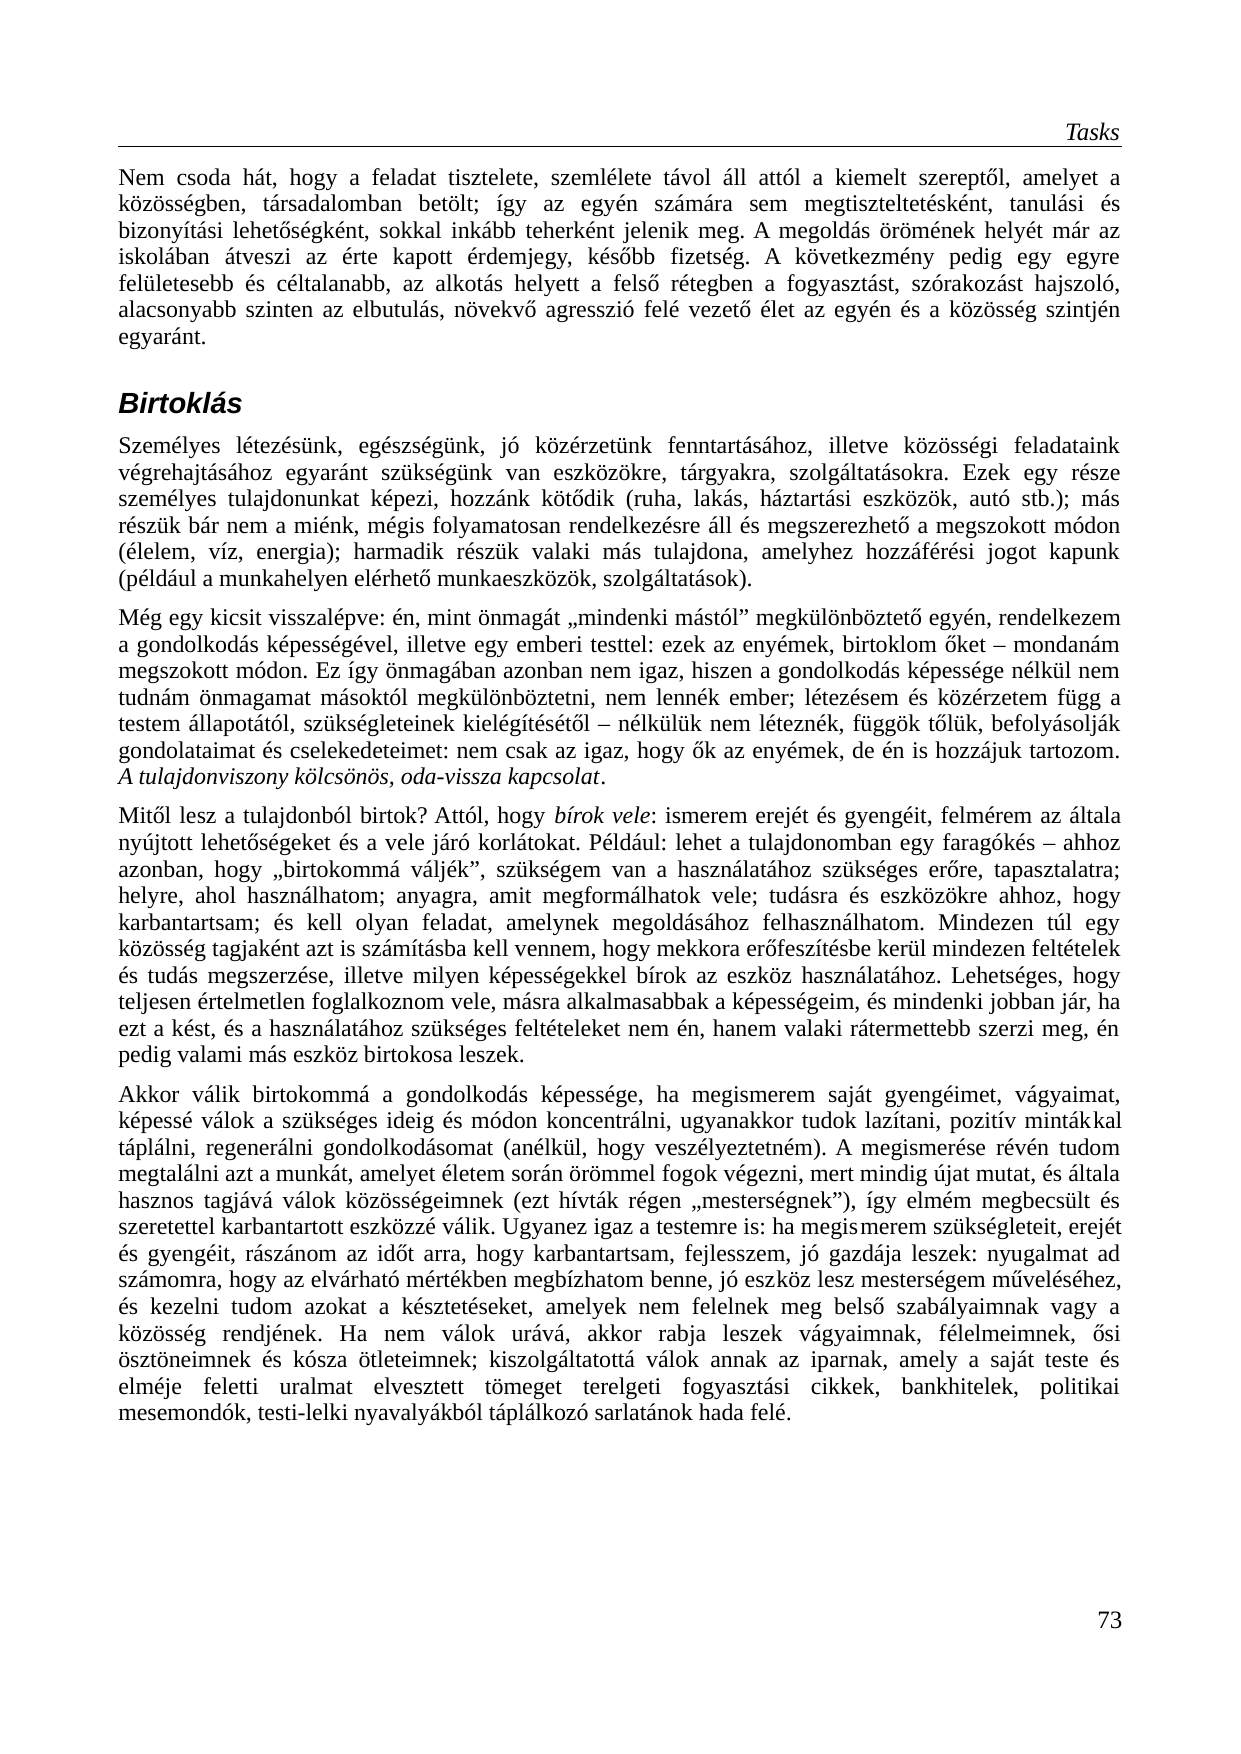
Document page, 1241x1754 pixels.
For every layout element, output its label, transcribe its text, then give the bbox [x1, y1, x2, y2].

text Nem csoda hát, hogy a feladat tisztelete, szemlélete távol áll attól a kiemelt szereptől, amelyet a közösségben, társadalomban betölt; így az egyén számára sem megtiszteltetésként, tanulási és bizonyítási lehetőségként, sokkal inkább teherként jelenik meg. A megoldás örömének helyét már az iskolában átveszi az érte kapott érdemjegy, később fizetség. A következmény pedig egy egyre felületesebb és céltalanabb, az alkotás helyett a felső rétegben a fogyasztást, szórakozást hajszoló, alacsonyabb szinten az elbutulás, növekvő agresszió felé vezető élet az egyén és a közösség szintjén egyaránt. [118, 164, 1122, 349]
subtitle Birtoklás [118, 387, 1122, 420]
text Személyes létezésünk, egészségünk, jó közérzetünk fenntartásához, illetve közösségi feladataink végrehajtásához egyaránt szükségünk van eszközökre, tárgyakra, szolgáltatásokra. Ezek egy része személyes tulajdonunkat képezi, hozzánk kötődik (ruha, lakás, háztartási eszközök, autó stb.); más részük bár nem a miénk, mégis folyamatosan rendelkezésre áll és megszerezhető a megszokott módon (élelem, víz, energia); harmadik részük valaki más tulajdona, amelyhez hozzáférési jogot kapunk (például a munkahelyen elérhető munkaeszközök, szolgáltatások). [118, 432, 1122, 592]
text Akkor válik birtokommá a gondolkodás képessége, ha megismerem saját gyengéimet, vágyaimat, képessé válok a szükséges ideig és módon koncentrálni, ugyanakkor tudok lazítani, pozitív minták­kal táplálni, regenerálni gondolkodásomat (anélkül, hogy veszélyeztetném). A megismerése révén tudom megtalálni azt a munkát, amelyet életem során örömmel fogok végezni, mert mindig újat mutat, és általa hasznos tagjává válok közösségeimnek (ezt hívták régen „mesterségnek”), így elmém megbecsült és szeretettel karbantartott eszközzé válik. Ugyanez igaz a testemre is: ha megis­merem szükségleteit, erejét és gyengéit, rászánom az időt arra, hogy karbantartsam, fejlesszem, jó gazdája leszek: nyugalmat ad számomra, hogy az elvárható mértékben megbízhatom benne, jó esz­köz lesz mesterségem műveléséhez, és kezelni tudom azokat a késztetéseket, amelyek nem felelnek meg belső szabályaimnak vagy a közösség rendjének. Ha nem válok urává, akkor rabja leszek vágyaimnak, félelmeimnek, ősi ösztöneimnek és kósza ötleteimnek; kiszolgáltatottá válok annak az iparnak, amely a saját teste és elméje feletti uralmat elvesztett tömeget terelgeti fogyasztási cikkek, bankhitelek, politikai mesemondók, testi-lelki nyavalyákból táplálkozó sarlatánok hada felé. [118, 1081, 1122, 1426]
text Még egy kicsit visszalépve: én, mint önmagát „mindenki mástól” megkülönböztető egyén, rendelkezem a gondolkodás képességével, illetve egy emberi testtel: ezek az enyémek, birtoklom őket – mondanám megszokott módon. Ez így önmagában azonban nem igaz, hiszen a gondolkodás képessége nélkül nem tudnám önmagamat másoktól megkülönböztetni, nem lennék ember; létezésem és közérzetem függ a testem állapotától, szükségleteinek kielégítésétől – nélkülük nem léteznék, függök tőlük, befolyásolják gondolataimat és cselekedeteimet: nem csak az igaz, hogy ők az enyémek, de én is hozzájuk tartozom. A tulajdonviszony kölcsönös, oda-vissza kapcsolat. [118, 604, 1122, 790]
text Mitől lesz a tulajdonból birtok? Attól, hogy bírok vele: ismerem erejét és gyengéit, felmérem az általa nyújtott lehetőségeket és a vele járó korlátokat. Például: lehet a tulajdonomban egy faragókés – ahhoz azonban, hogy „birtokommá váljék”, szükségem van a használatához szükséges erőre, tapasztalatra; helyre, ahol használhatom; anyagra, amit megformálhatok vele; tudásra és eszközökre ahhoz, hogy karbantartsam; és kell olyan feladat, amelynek megoldásához felhasználhatom. Mindezen túl egy közösség tagjaként azt is számításba kell vennem, hogy mekkora erőfeszítésbe kerül mindezen feltételek és tudás megszerzése, illetve milyen képességekkel bírok az eszköz használatához. Lehetséges, hogy teljesen értelmetlen foglalkoznom vele, másra alkalmasabbak a képességeim, és mindenki jobban jár, ha ezt a kést, és a használatához szükséges feltételeket nem én, hanem valaki rátermettebb szerzi meg, én pedig valami más eszköz birtokosa leszek. [118, 802, 1122, 1068]
